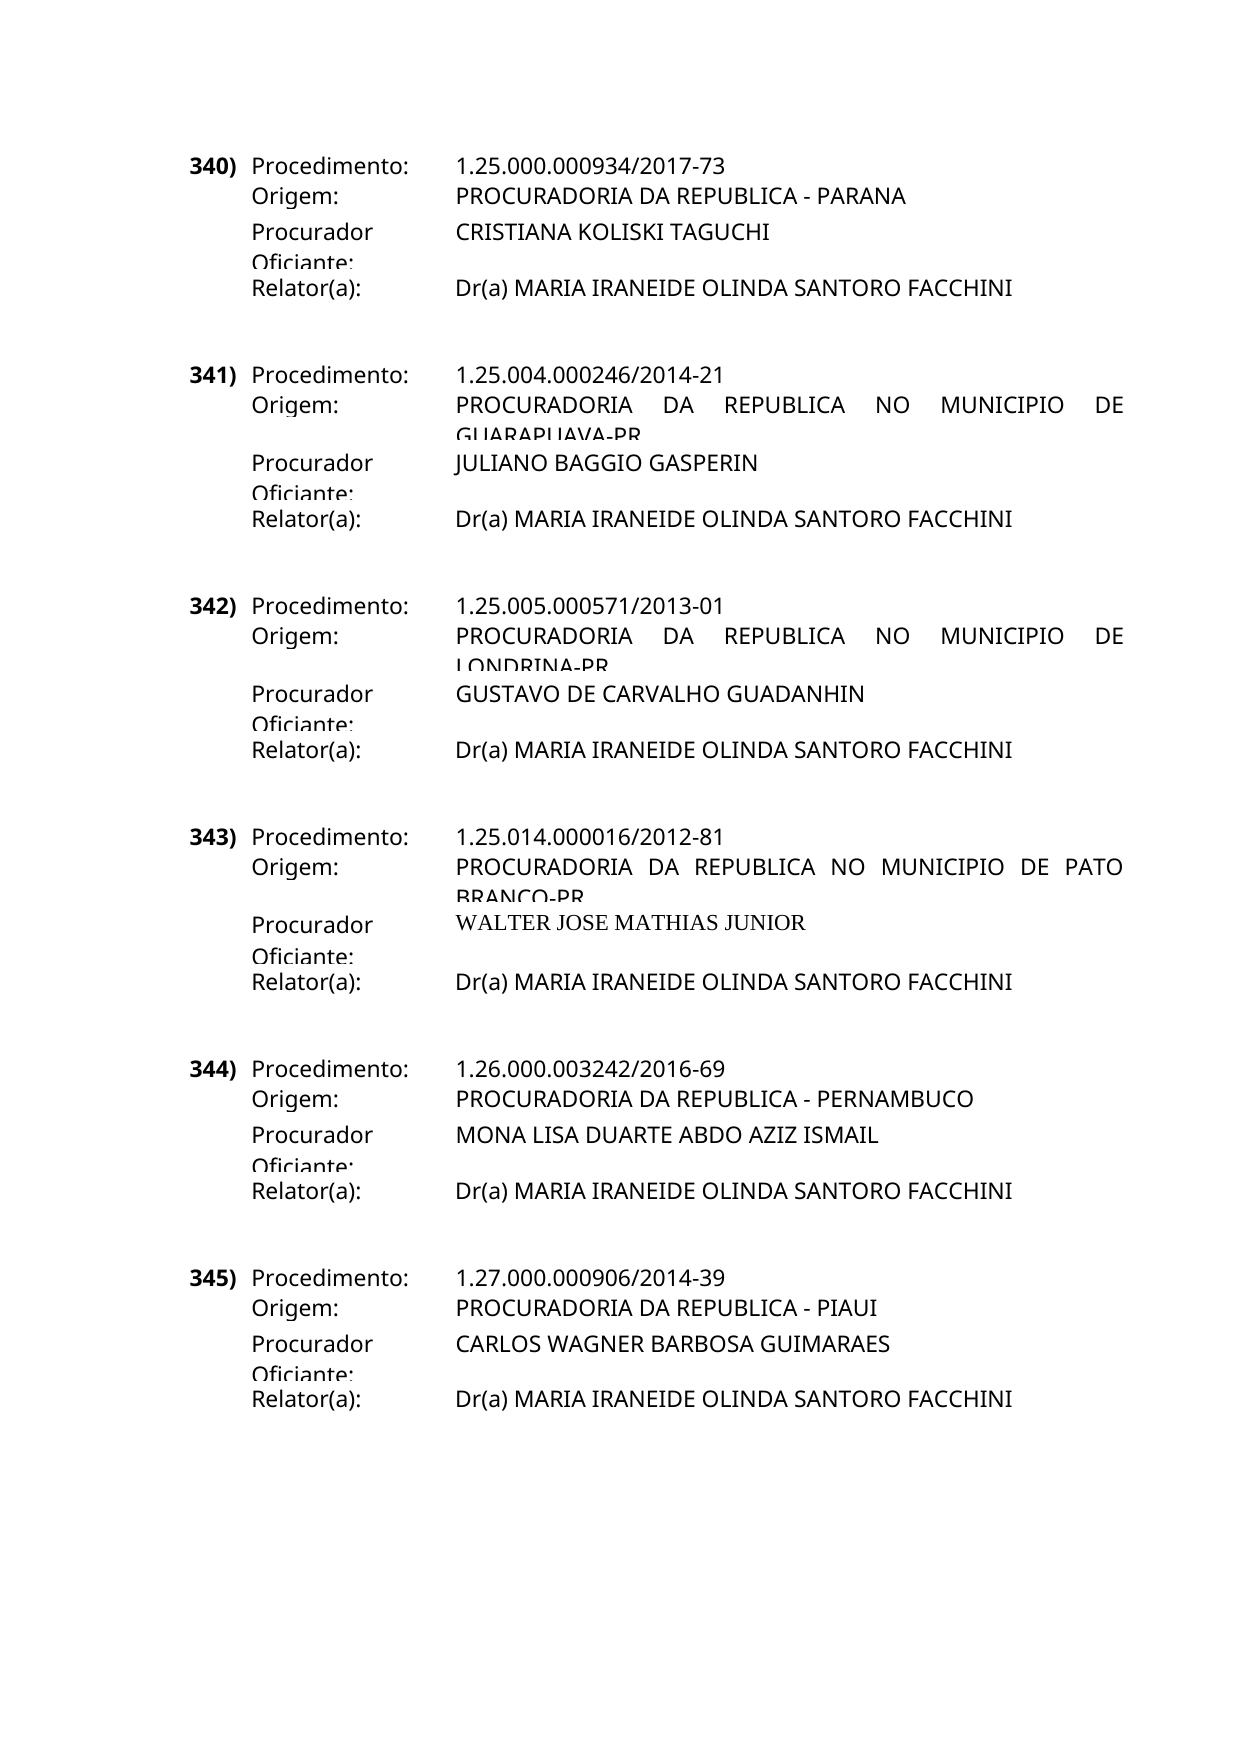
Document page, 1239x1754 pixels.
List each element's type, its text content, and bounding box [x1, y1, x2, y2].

table_cell [189, 447, 251, 498]
table_cell [189, 909, 251, 963]
table_cell [455, 302, 1124, 358]
table_header Relator(a): [251, 1175, 455, 1203]
table_cell [1125, 821, 1239, 849]
table_cell Procedimento: [251, 1262, 455, 1290]
table_cell [1125, 272, 1239, 302]
table_cell [189, 764, 251, 821]
table_cell [0, 1053, 189, 1082]
table_header [251, 0, 455, 150]
table_cell [251, 671, 455, 678]
table_cell Procurador Oficiante: [251, 678, 455, 731]
table_cell [1125, 764, 1239, 821]
table_cell [251, 533, 455, 589]
table_cell 1.26.000.003242/2016-69 [455, 1053, 1124, 1082]
table_cell [0, 389, 189, 417]
table_cell [251, 209, 455, 216]
table_cell [1125, 447, 1239, 498]
table_cell [455, 533, 1124, 589]
table_cell GUSTAVO DE CARVALHO GUADANHIN [455, 678, 1124, 729]
table_cell PROCURADORIA DA REPUBLICA NO MUNICIPIO DE LONDRINA-PR [455, 620, 1124, 671]
table_cell CRISTIANA KOLISKI TAGUCHI [455, 216, 1124, 267]
table_cell [0, 734, 189, 764]
table_header Dr(a) MARIA IRANEIDE OLINDA SANTORO FACCHINI [455, 503, 1122, 531]
table_cell [1125, 150, 1239, 178]
table_cell [0, 966, 189, 996]
table_cell 345) [189, 1262, 251, 1290]
table_cell [189, 1383, 251, 1413]
table_cell [189, 302, 251, 358]
table_cell [251, 440, 455, 447]
table_cell [189, 389, 251, 417]
table_cell [1125, 966, 1239, 996]
table_cell Origem: [251, 389, 455, 417]
table_cell [1125, 620, 1239, 648]
table_cell [189, 272, 251, 302]
table_cell [455, 1112, 1124, 1119]
table_cell Procedimento: [251, 150, 455, 178]
table_cell [0, 216, 189, 267]
table_cell [1125, 1328, 1239, 1379]
table_cell [0, 209, 189, 216]
table_cell [189, 1083, 251, 1112]
table_cell [1125, 678, 1239, 729]
table_cell 341) [189, 359, 251, 387]
table_cell [189, 180, 251, 208]
table_cell JULIANO BAGGIO GASPERIN [455, 447, 1124, 498]
table_cell 340) [189, 150, 251, 178]
table_cell [189, 1175, 251, 1205]
table_cell Procurador Oficiante: [251, 216, 455, 268]
table_cell [1125, 180, 1239, 208]
table_cell [0, 1262, 189, 1290]
table_cell [189, 533, 251, 589]
table_cell [189, 902, 251, 909]
table_cell [0, 764, 189, 821]
table_cell [251, 879, 455, 902]
table_header Relator(a): [251, 966, 455, 995]
table_cell [0, 821, 189, 849]
table_cell [0, 996, 189, 1053]
table_header Relator(a): [251, 272, 455, 300]
table_cell [251, 902, 455, 909]
table_cell [1125, 734, 1239, 764]
table_cell Origem: [251, 180, 455, 208]
table_cell 1.25.000.000934/2017-73 [455, 150, 1124, 178]
table_cell PROCURADORIA DA REPUBLICA - PIAUI [455, 1292, 1124, 1320]
table_cell [0, 1292, 189, 1320]
table_cell [189, 678, 251, 729]
table_cell PROCURADORIA DA REPUBLICA NO MUNICIPIO DE GUARAPUAVA-PR [455, 389, 1124, 439]
table_cell [0, 447, 189, 498]
table_cell [1125, 996, 1239, 1053]
table_cell [0, 671, 189, 678]
table_cell [189, 996, 251, 1053]
table_cell [0, 1175, 189, 1205]
table_cell [0, 902, 189, 909]
table_cell [189, 417, 251, 439]
table_cell PROCURADORIA DA REPUBLICA NO MUNICIPIO DE PATO BRANCO-PR [455, 851, 1124, 902]
table_cell [189, 648, 251, 671]
table_cell [189, 440, 251, 447]
table_header Relator(a): [251, 1383, 455, 1412]
table_cell MONA LISA DUARTE ABDO AZIZ ISMAIL [455, 1119, 1124, 1170]
table_cell [189, 1328, 251, 1379]
table_cell [1125, 648, 1239, 671]
table_cell [0, 678, 189, 729]
table_cell [1125, 1205, 1239, 1262]
table_cell [0, 180, 189, 208]
table_cell [1125, 879, 1239, 902]
table_cell [1125, 1262, 1239, 1290]
table_cell [189, 1320, 251, 1328]
table_cell [251, 1205, 455, 1262]
table_cell [1125, 440, 1239, 447]
table_cell 342) [189, 590, 251, 618]
table_cell Origem: [251, 1292, 455, 1320]
table_cell [1125, 1083, 1239, 1112]
table_cell [1125, 302, 1239, 358]
table_cell [1125, 1053, 1239, 1082]
table_cell PROCURADORIA DA REPUBLICA - PERNAMBUCO [455, 1083, 1124, 1112]
table_header [0, 0, 189, 150]
table_cell [189, 966, 251, 996]
table_cell [1125, 1175, 1239, 1205]
table_cell [1125, 389, 1239, 417]
table_header [455, 0, 1124, 150]
table_cell [251, 417, 455, 439]
table_cell Origem: [251, 851, 455, 879]
table_header Relator(a): [251, 503, 455, 531]
table_cell [0, 648, 189, 671]
table_cell [1125, 671, 1239, 678]
table_cell [0, 359, 189, 387]
table_cell [1125, 216, 1239, 267]
table_cell [0, 1083, 189, 1112]
table_cell 344) [189, 1053, 251, 1082]
table_cell WALTER JOSE MATHIAS JUNIOR [455, 909, 1124, 963]
table_cell [0, 1112, 189, 1119]
table_header [1125, 0, 1239, 150]
table_cell [1125, 1112, 1239, 1119]
table_cell Origem: [251, 1083, 455, 1112]
table_cell [0, 1328, 189, 1379]
table_cell [189, 1112, 251, 1119]
table_cell Procedimento: [251, 1053, 455, 1082]
table_cell [455, 902, 1124, 909]
table_cell [189, 1119, 251, 1170]
table_cell [189, 851, 251, 879]
table_cell [0, 272, 189, 302]
table_cell [189, 209, 251, 216]
table_cell [1125, 417, 1239, 439]
table_cell Procedimento: [251, 821, 455, 849]
table_cell [1125, 590, 1239, 618]
table_cell 1.25.005.000571/2013-01 [455, 590, 1124, 618]
table_header Dr(a) MARIA IRANEIDE OLINDA SANTORO FACCHINI [455, 966, 1122, 995]
table_cell [189, 1292, 251, 1320]
table_cell [1125, 1292, 1239, 1320]
table_cell [0, 1119, 189, 1170]
table_cell [189, 503, 251, 533]
table_cell [189, 734, 251, 764]
table_cell 1.25.014.000016/2012-81 [455, 821, 1124, 849]
table_cell [0, 1383, 189, 1413]
table_cell [189, 879, 251, 902]
table_header [189, 0, 251, 150]
table_cell [189, 216, 251, 267]
table_cell [1125, 359, 1239, 387]
table_header Dr(a) MARIA IRANEIDE OLINDA SANTORO FACCHINI [455, 272, 1122, 300]
table_cell [455, 440, 1124, 447]
table_cell [1125, 209, 1239, 216]
table_cell [1125, 851, 1239, 879]
table_cell [1125, 503, 1239, 533]
table_cell [189, 620, 251, 648]
table_cell CARLOS WAGNER BARBOSA GUIMARAES [455, 1328, 1124, 1379]
table_cell [0, 503, 189, 533]
table_cell [1125, 533, 1239, 589]
table_cell [0, 440, 189, 447]
table_header Dr(a) MARIA IRANEIDE OLINDA SANTORO FACCHINI [455, 734, 1122, 762]
table_cell [189, 1205, 251, 1262]
table_cell [455, 764, 1124, 821]
table_cell [0, 851, 189, 879]
table_cell [0, 590, 189, 618]
table_cell 1.27.000.000906/2014-39 [455, 1262, 1124, 1290]
table_cell Origem: [251, 620, 455, 648]
table_header Relator(a): [251, 734, 455, 762]
table_cell 1.25.004.000246/2014-21 [455, 359, 1124, 387]
table_header Dr(a) MARIA IRANEIDE OLINDA SANTORO FACCHINI [455, 1383, 1122, 1412]
table_cell [0, 879, 189, 902]
table_cell [0, 909, 189, 963]
table_cell [251, 1112, 455, 1119]
table_cell [251, 648, 455, 671]
table_cell Procurador Oficiante: [251, 909, 455, 963]
table_cell PROCURADORIA DA REPUBLICA - PARANA [455, 180, 1124, 208]
table_cell [0, 1320, 189, 1328]
table_cell Procurador Oficiante: [251, 1328, 455, 1380]
table_cell Procedimento: [251, 359, 455, 387]
table_cell [251, 302, 455, 358]
table_cell [1125, 1119, 1239, 1170]
table_cell [251, 1320, 455, 1328]
table_cell [455, 671, 1124, 678]
table_cell [455, 209, 1124, 216]
table_cell Procurador Oficiante: [251, 1119, 455, 1172]
table_cell [0, 417, 189, 439]
table_header Dr(a) MARIA IRANEIDE OLINDA SANTORO FACCHINI [455, 1175, 1122, 1203]
table_cell [0, 1205, 189, 1262]
table_cell [0, 620, 189, 648]
table_cell [251, 996, 455, 1053]
table_cell [1125, 909, 1239, 963]
table_cell Procedimento: [251, 590, 455, 618]
table_cell [251, 764, 455, 821]
table_cell [0, 533, 189, 589]
table_cell [1125, 1320, 1239, 1328]
table_cell [1125, 902, 1239, 909]
table_cell [0, 302, 189, 358]
table_cell [0, 150, 189, 178]
table_cell [1125, 1383, 1239, 1413]
table_cell [189, 671, 251, 678]
table_cell [455, 996, 1124, 1053]
table_cell Procurador Oficiante: [251, 447, 455, 499]
table_cell 343) [189, 821, 251, 849]
table_cell [455, 1205, 1124, 1262]
table_cell [455, 1320, 1124, 1328]
